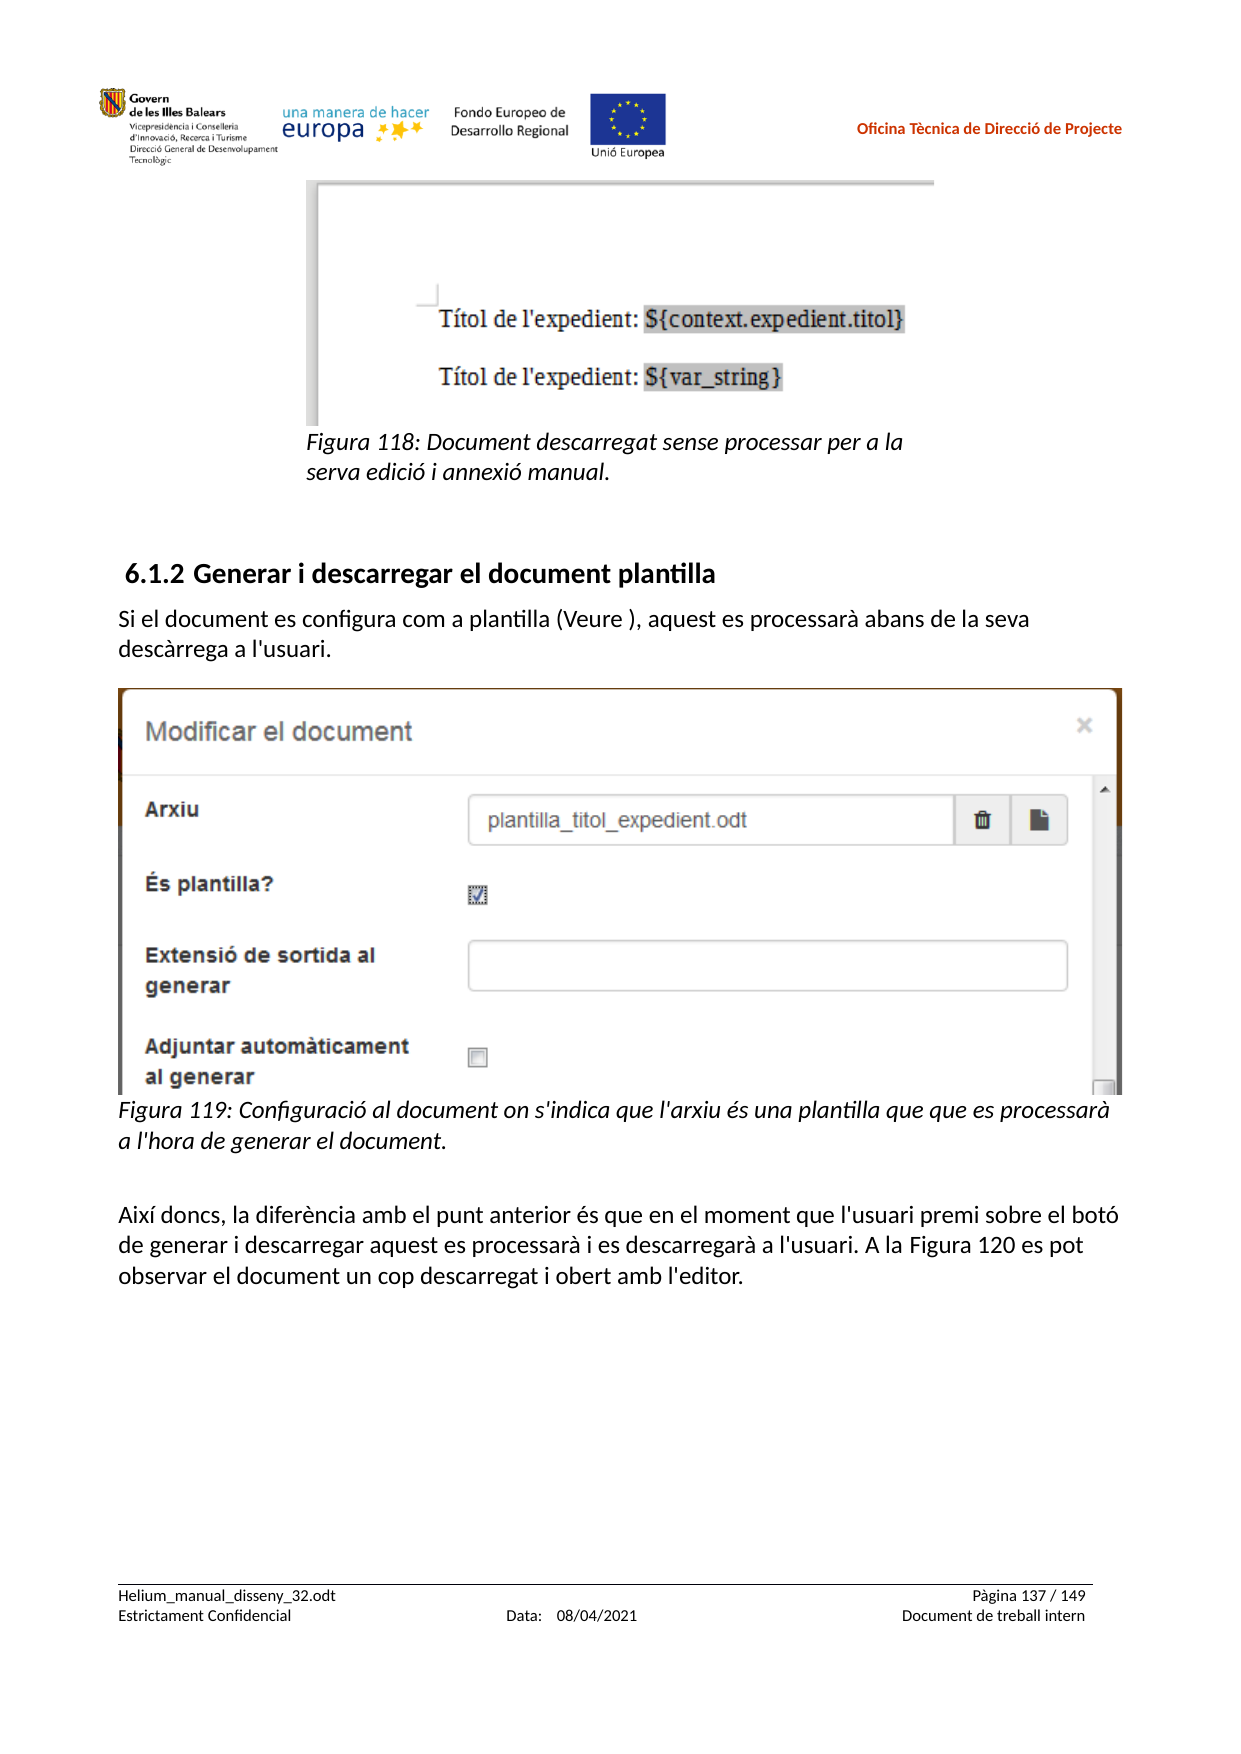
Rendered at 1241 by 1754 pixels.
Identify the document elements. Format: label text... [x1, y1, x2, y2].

picture [99, 87, 668, 166]
text Així doncs, la diferència amb el punt anterior és que en el moment que l'usuari premi sobre el botó de generar i descarregar aquest es processarà i es descarregarà a l'usuari. A la Figura 120 es pot observar el document un cop descarregat i obert amb l'editor. [118, 1199, 1122, 1290]
text Figura 118: Document descarregat sense processar per a la serva edició i annexió manual. [306, 426, 934, 487]
subtitle Generar i descarregar el document plantilla [118, 555, 1122, 590]
text Si el document es configura com a plantilla (Veure ), aquest es processarà abans de la seva descàrrega a l'usuari. [118, 603, 1122, 664]
text Figura 119: Configuració al document on s'indica que l'arxiu és una plantilla que que es processarà a l'hora de generar el document. [118, 1095, 1122, 1156]
picture [306, 180, 935, 426]
picture [118, 688, 1123, 1095]
